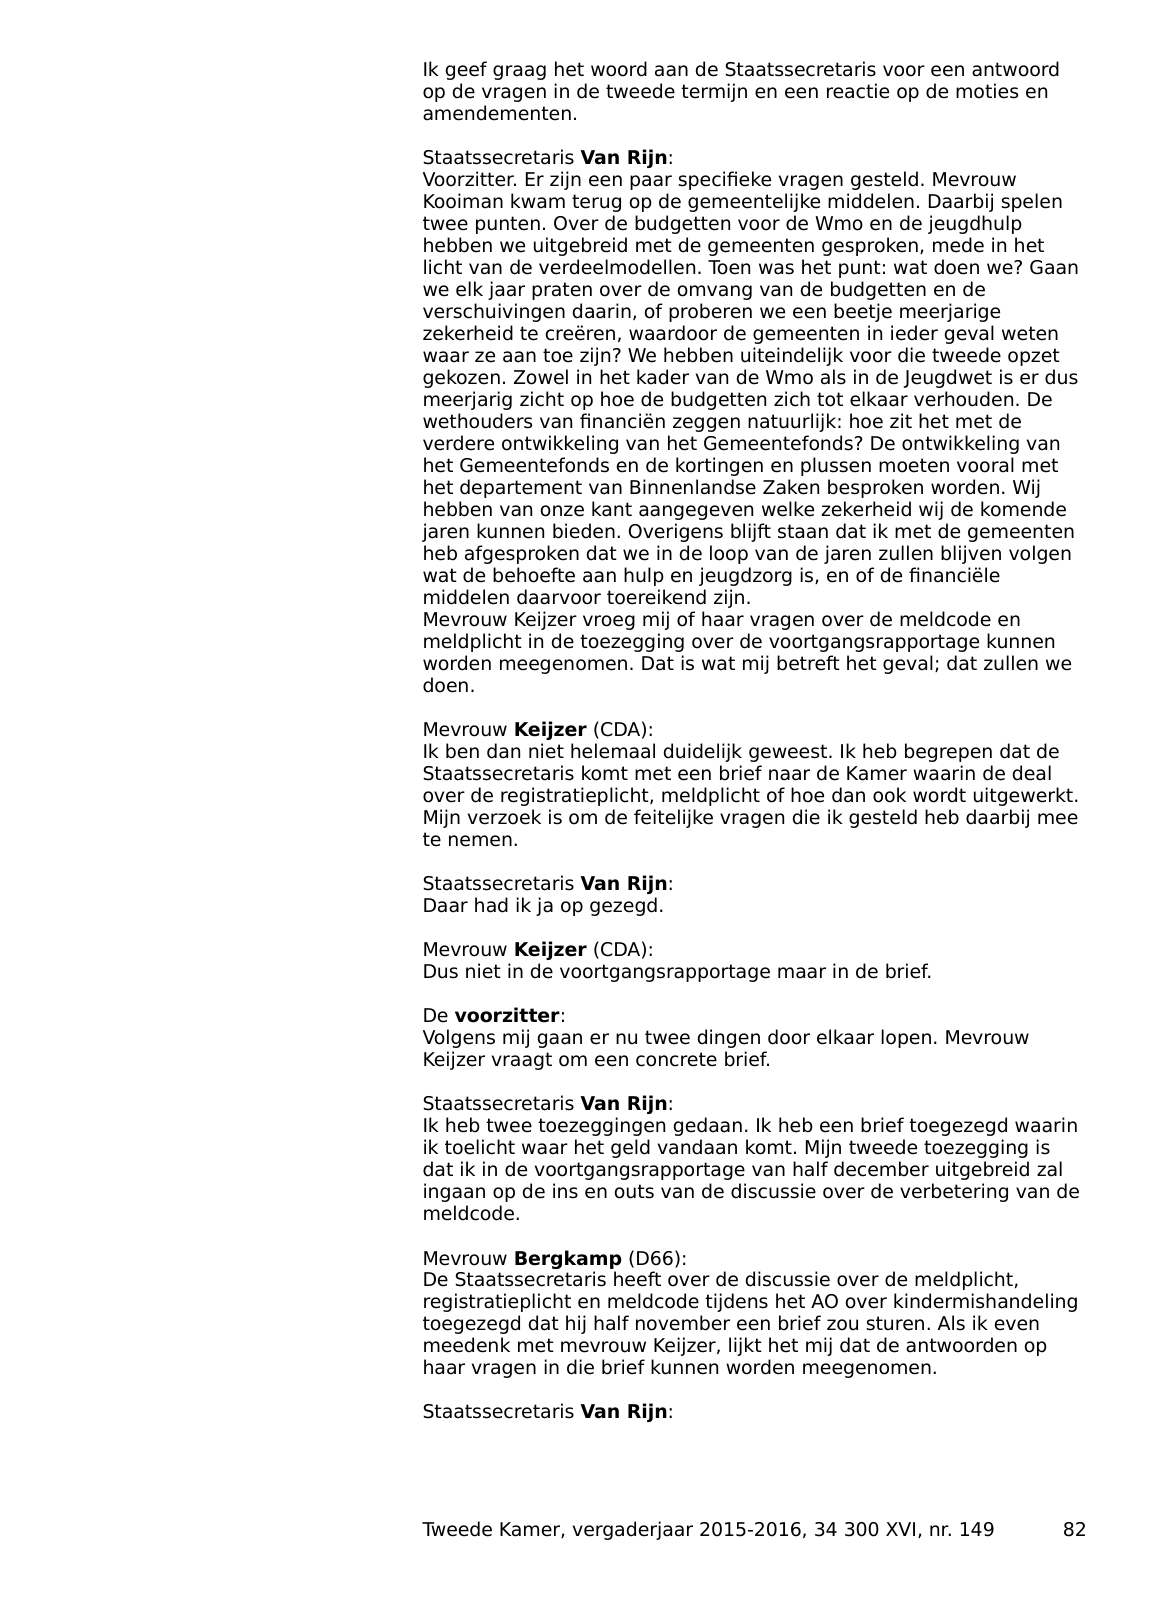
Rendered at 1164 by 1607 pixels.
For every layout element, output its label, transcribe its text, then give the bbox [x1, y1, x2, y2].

text De Staatssecretaris heeft over de discussie over de meldplicht, registratieplicht en meldcode tijdens het AO over kindermishandeling toegezegd dat hij half november een brief zou sturen. Als ik even meedenk met mevrouw Keijzer, lijkt het mij dat de antwoorden op haar vragen in die brief kunnen worden meegenomen. [422, 1269, 1087, 1379]
text Staatssecretaris Van Rijn: [422, 147, 1087, 169]
text Staatssecretaris Van Rijn: [422, 1093, 1087, 1115]
text Volgens mij gaan er nu twee dingen door elkaar lopen. Mevrouw Keijzer vraagt om een concrete brief. [422, 1027, 1087, 1071]
text Mevrouw Keijzer (CDA): [422, 719, 1087, 741]
text Dus niet in de voortgangsrapportage maar in de brief. [422, 961, 1087, 983]
text Staatssecretaris Van Rijn: [422, 873, 1087, 895]
text Staatssecretaris Van Rijn: [422, 1401, 1087, 1423]
text Mevrouw Bergkamp (D66): [422, 1247, 1087, 1269]
text Ik geef graag het woord aan de Staatssecretaris voor een antwoord op de vragen in de tweede termijn en een reactie op de moties en amendementen. [422, 59, 1087, 125]
text Ik ben dan niet helemaal duidelijk geweest. Ik heb begrepen dat de Staatssecretaris komt met een brief naar de Kamer waarin de deal over de registratieplicht, meldplicht of hoe dan ook wordt uitgewerkt. Mijn verzoek is om de feitelijke vragen die ik gesteld heb daarbij mee te nemen. [422, 741, 1087, 851]
text Daar had ik ja op gezegd. [422, 895, 1087, 917]
text De voorzitter: [422, 1005, 1087, 1027]
text Mevrouw Keijzer (CDA): [422, 939, 1087, 961]
text Voorzitter. Er zijn een paar specifieke vragen gesteld. Mevrouw Kooiman kwam terug op de gemeentelijke middelen. Daarbij spelen twee punten. Over de budgetten voor de Wmo en de jeugdhulp hebben we uitgebreid met de gemeenten gesproken, mede in het licht van de verdeelmodellen. Toen was het punt: wat doen we? Gaan we elk jaar praten over de omvang van de budgetten en de verschuivingen daarin, of proberen we een beetje meerjarige zekerheid te creëren, waardoor de gemeenten in ieder geval weten waar ze aan toe zijn? We hebben uiteindelijk voor die tweede opzet gekozen. Zowel in het kader van de Wmo als in de Jeugdwet is er dus meerjarig zicht op hoe de budgetten zich tot elkaar verhouden. De wethouders van financiën zeggen natuurlijk: hoe zit het met de verdere ontwikkeling van het Gemeentefonds? De ontwikkeling van het Gemeentefonds en de kortingen en plussen moeten vooral met het departement van Binnenlandse Zaken besproken worden. Wij hebben van onze kant aangegeven welke zekerheid wij de komende jaren kunnen bieden. Overigens blijft staan dat ik met de gemeenten heb afgesproken dat we in de loop van de jaren zullen blijven volgen wat de behoefte aan hulp en jeugdzorg is, en of de financiële middelen daarvoor toereikend zijn. [422, 169, 1087, 609]
text Mevrouw Keijzer vroeg mij of haar vragen over de meldcode en meldplicht in de toezegging over de voortgangsrapportage kunnen worden meegenomen. Dat is wat mij betreft het geval; dat zullen we doen. [422, 609, 1087, 697]
text Ik heb twee toezeggingen gedaan. Ik heb een brief toegezegd waarin ik toelicht waar het geld vandaan komt. Mijn tweede toezegging is dat ik in de voortgangsrapportage van half december uitgebreid zal ingaan op de ins en outs van de discussie over de verbetering van de meldcode. [422, 1115, 1087, 1225]
